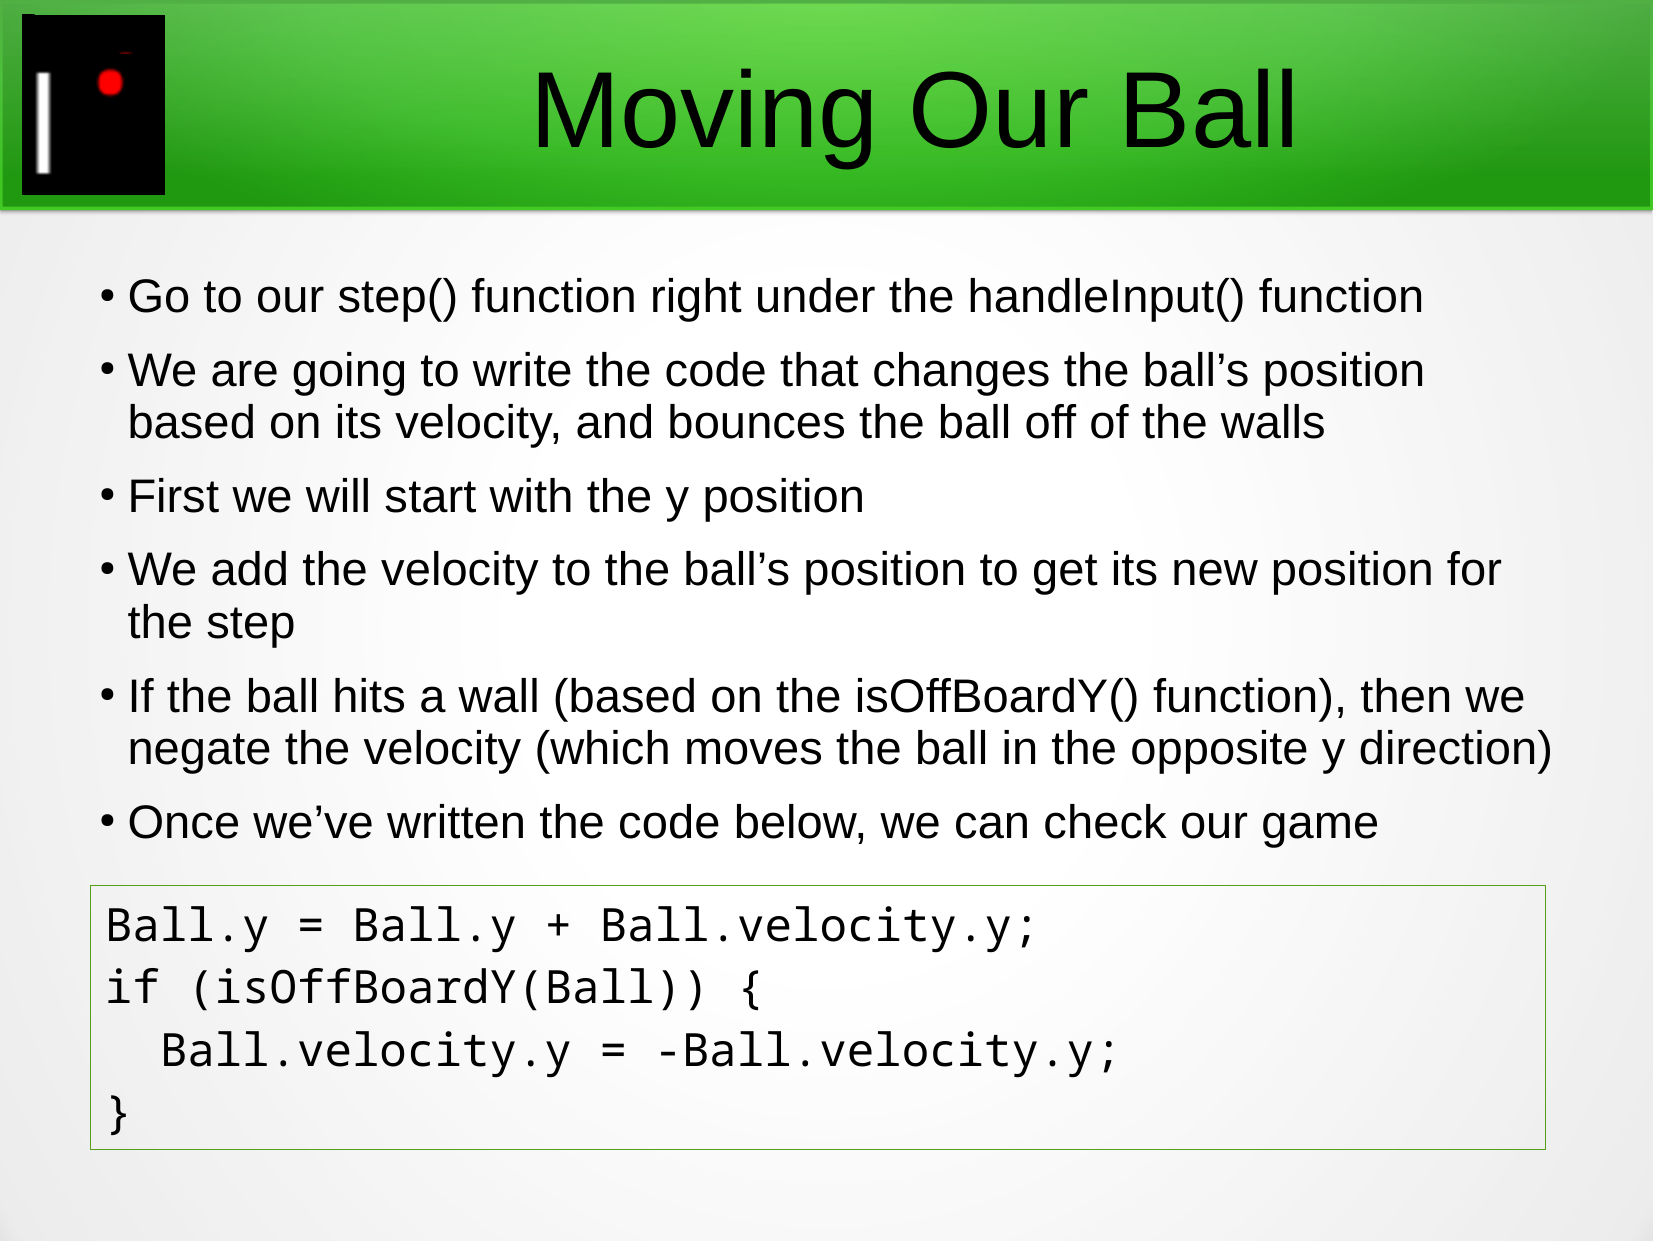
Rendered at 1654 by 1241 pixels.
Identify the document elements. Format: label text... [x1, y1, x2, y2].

title Moving Our Ball [195, 30, 1636, 190]
picture [22, 14, 165, 195]
list Go to our step() function right under the handleInput() function We are going to write the code that changes the ball’s position based on its velocity, and bounces the ball off of the walls First we will start with the y position We add the velocity to the ball’s position to get its new position for the step If the ball hits a wall (based on the isOffBoardY() function), then we negate the velocity (which moves the ball in the opposite y direction) Once we’ve written the code below, we can check our game [90, 270, 1568, 871]
text_box Ball.y = Ball.y + Ball.velocity.y; if (isOffBoardY(Ball)) { Ball.velocity.y = -Ball.velocity.y; } [90, 885, 1546, 1130]
